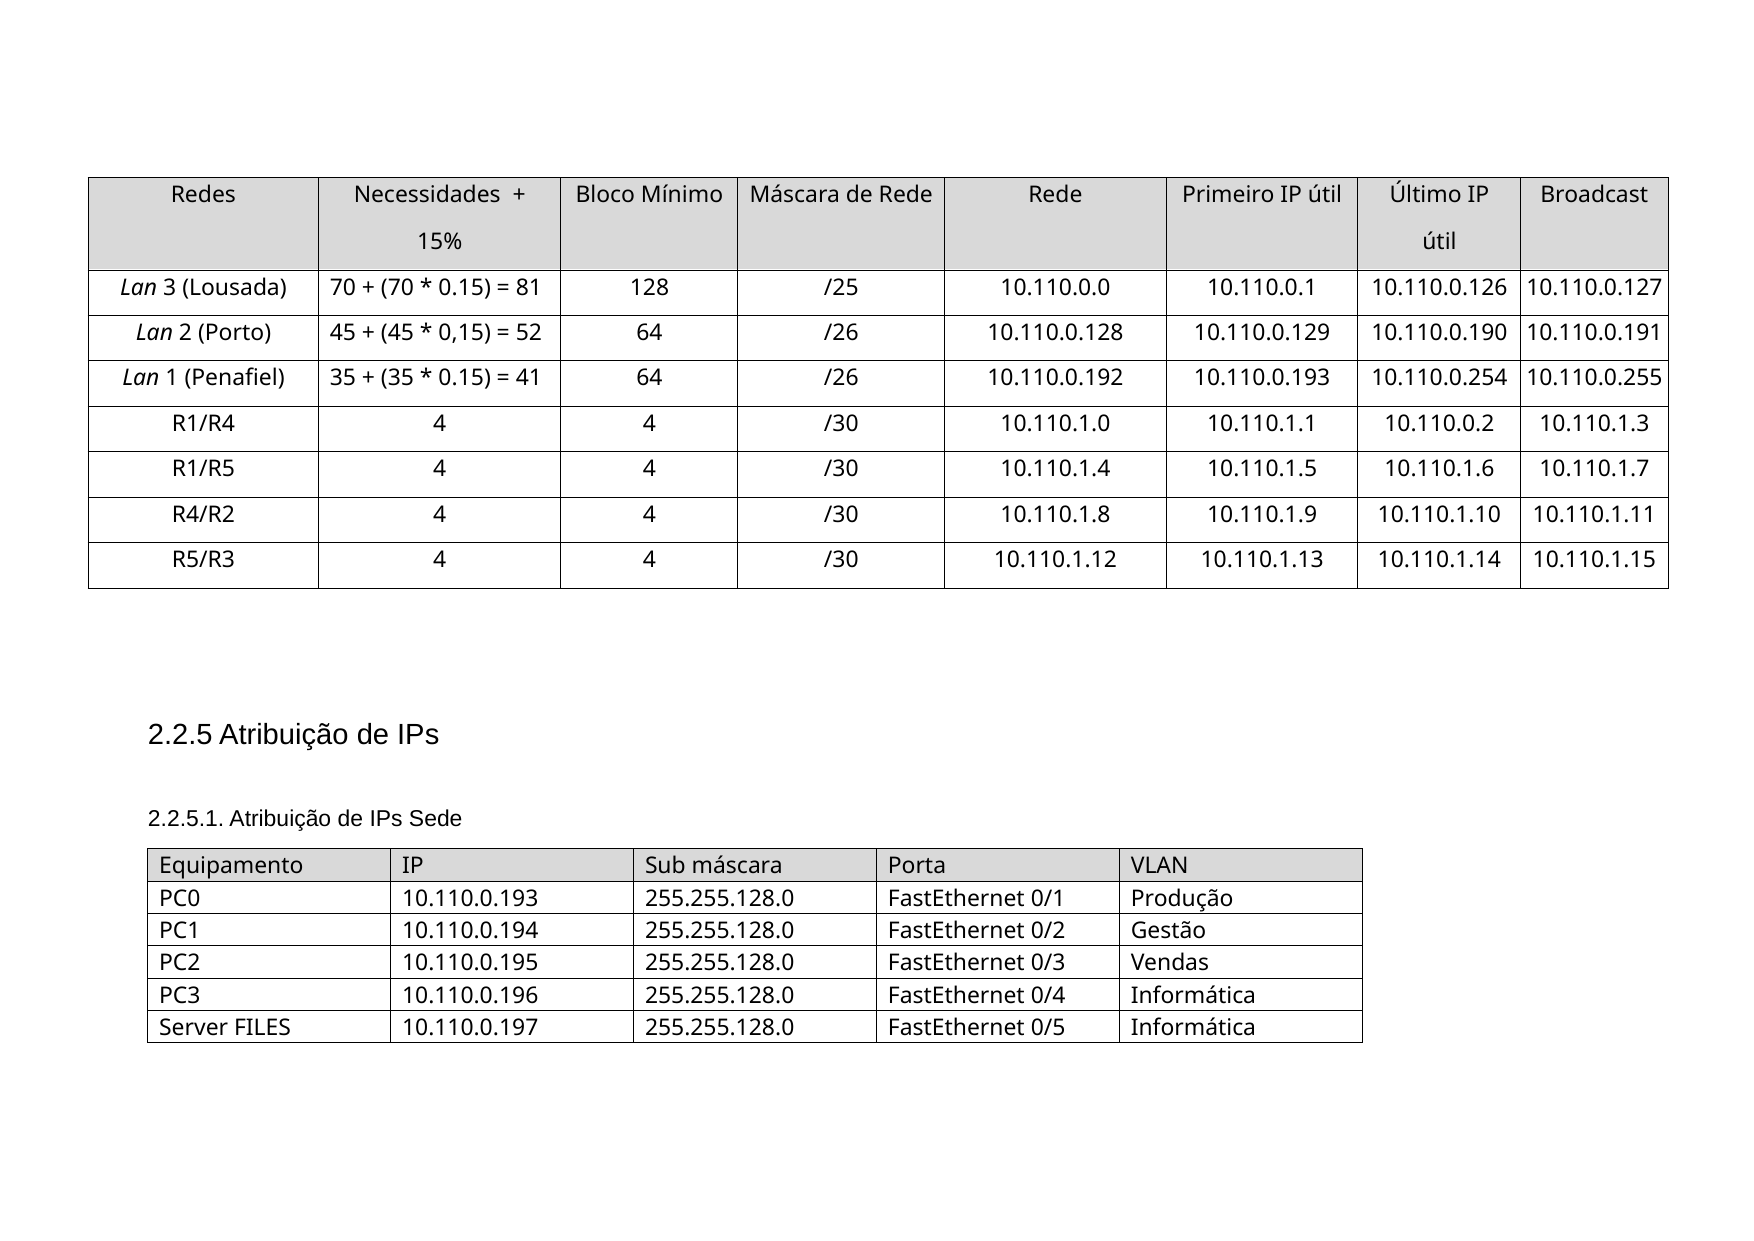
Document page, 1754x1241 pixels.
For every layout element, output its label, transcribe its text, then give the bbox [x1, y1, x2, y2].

table_cell 4 [319, 543, 560, 587]
table_cell /25 [738, 271, 944, 315]
table_cell 10.110.1.7 [1521, 452, 1668, 497]
table_cell 10.110.0.129 [1167, 316, 1357, 360]
table_header Sub máscara [634, 849, 876, 881]
table_cell 10.110.1.8 [945, 498, 1166, 542]
table_cell 10.110.0.195 [391, 946, 633, 977]
table_cell 10.110.0.197 [391, 1011, 633, 1042]
table_cell 10.110.1.12 [945, 543, 1166, 587]
table_cell 10.110.0.1 [1167, 271, 1357, 315]
table_cell 10.110.1.15 [1521, 543, 1668, 587]
table_cell 10.110.0.194 [391, 914, 633, 945]
table_cell 10.110.1.5 [1167, 452, 1357, 497]
table_header VLAN [1120, 849, 1362, 881]
table_cell 10.110.1.4 [945, 452, 1166, 497]
table_header Último IP útil [1358, 178, 1520, 269]
table_cell 10.110.0.126 [1358, 271, 1520, 315]
table_cell /30 [738, 407, 944, 451]
subtitle 2.2.5 Atribuição de IPs [148, 717, 1606, 751]
table_cell Lan 2 (Porto) [89, 316, 318, 360]
table_cell Lan 1 (Penafiel) [89, 361, 318, 406]
table_header IP [391, 849, 633, 881]
table_cell Vendas [1120, 946, 1362, 977]
table_cell 4 [561, 543, 737, 587]
table_cell 10.110.0.193 [1167, 361, 1357, 406]
table_cell 10.110.0.193 [391, 882, 633, 913]
table_cell 10.110.1.6 [1358, 452, 1520, 497]
table_cell R1/R4 [89, 407, 318, 451]
table_cell 64 [561, 361, 737, 406]
table_cell R4/R2 [89, 498, 318, 542]
table_cell FastEthernet 0/2 [877, 914, 1119, 945]
table_header Porta [877, 849, 1119, 881]
table_cell FastEthernet 0/5 [877, 1011, 1119, 1042]
table_cell 255.255.128.0 [634, 882, 876, 913]
table_cell FastEthernet 0/1 [877, 882, 1119, 913]
table_cell 64 [561, 316, 737, 360]
table_cell 128 [561, 271, 737, 315]
table_cell R5/R3 [89, 543, 318, 587]
table_cell /26 [738, 361, 944, 406]
table_cell 10.110.1.11 [1521, 498, 1668, 542]
table_cell 10.110.1.0 [945, 407, 1166, 451]
table_cell 10.110.1.3 [1521, 407, 1668, 451]
subtitle 2.2.5.1. Atribuição de IPs Sede [148, 805, 1606, 831]
table_cell 4 [319, 498, 560, 542]
table_cell 10.110.0.2 [1358, 407, 1520, 451]
table_cell Gestão [1120, 914, 1362, 945]
table_cell 4 [319, 452, 560, 497]
table_cell 10.110.1.13 [1167, 543, 1357, 587]
table_cell 10.110.0.127 [1521, 271, 1668, 315]
table_cell 4 [561, 452, 737, 497]
table_header Bloco Mínimo [561, 178, 737, 269]
table_cell Produção [1120, 882, 1362, 913]
table_cell 4 [561, 407, 737, 451]
table_header Primeiro IP útil [1167, 178, 1357, 269]
table_cell 255.255.128.0 [634, 1011, 876, 1042]
table_cell 4 [319, 407, 560, 451]
table_header Necessidades + 15% [319, 178, 560, 269]
table_cell /30 [738, 452, 944, 497]
table_cell 45 + (45 * 0,15) = 52 [319, 316, 560, 360]
table_cell /30 [738, 543, 944, 587]
table_cell 10.110.1.14 [1358, 543, 1520, 587]
table_cell Informática [1120, 979, 1362, 1010]
table_cell 255.255.128.0 [634, 914, 876, 945]
table_cell 10.110.0.255 [1521, 361, 1668, 406]
table_cell 70 + (70 * 0.15) = 81 [319, 271, 560, 315]
table_cell 35 + (35 * 0.15) = 41 [319, 361, 560, 406]
table_cell R1/R5 [89, 452, 318, 497]
table_cell Lan 3 (Lousada) [89, 271, 318, 315]
table_cell /30 [738, 498, 944, 542]
table_cell Informática [1120, 1011, 1362, 1042]
table_cell 10.110.0.0 [945, 271, 1166, 315]
table_cell 10.110.0.254 [1358, 361, 1520, 406]
table_cell FastEthernet 0/3 [877, 946, 1119, 977]
table_header Rede [945, 178, 1166, 269]
table_header Broadcast [1521, 178, 1668, 269]
table_cell 10.110.0.192 [945, 361, 1166, 406]
table_cell 10.110.0.191 [1521, 316, 1668, 360]
table_cell PC2 [148, 946, 390, 977]
table_cell PC1 [148, 914, 390, 945]
table_cell PC0 [148, 882, 390, 913]
table_cell 4 [561, 498, 737, 542]
table_cell 10.110.0.190 [1358, 316, 1520, 360]
table_cell 255.255.128.0 [634, 979, 876, 1010]
table_header Redes [89, 178, 318, 269]
table_cell 10.110.1.9 [1167, 498, 1357, 542]
table_cell 10.110.1.10 [1358, 498, 1520, 542]
table_header Máscara de Rede [738, 178, 944, 269]
table_cell Server FILES [148, 1011, 390, 1042]
table_cell /26 [738, 316, 944, 360]
table_cell 255.255.128.0 [634, 946, 876, 977]
table_cell FastEthernet 0/4 [877, 979, 1119, 1010]
table_header Equipamento [148, 849, 390, 881]
table_cell 10.110.0.128 [945, 316, 1166, 360]
table_cell PC3 [148, 979, 390, 1010]
table_cell 10.110.1.1 [1167, 407, 1357, 451]
table_cell 10.110.0.196 [391, 979, 633, 1010]
